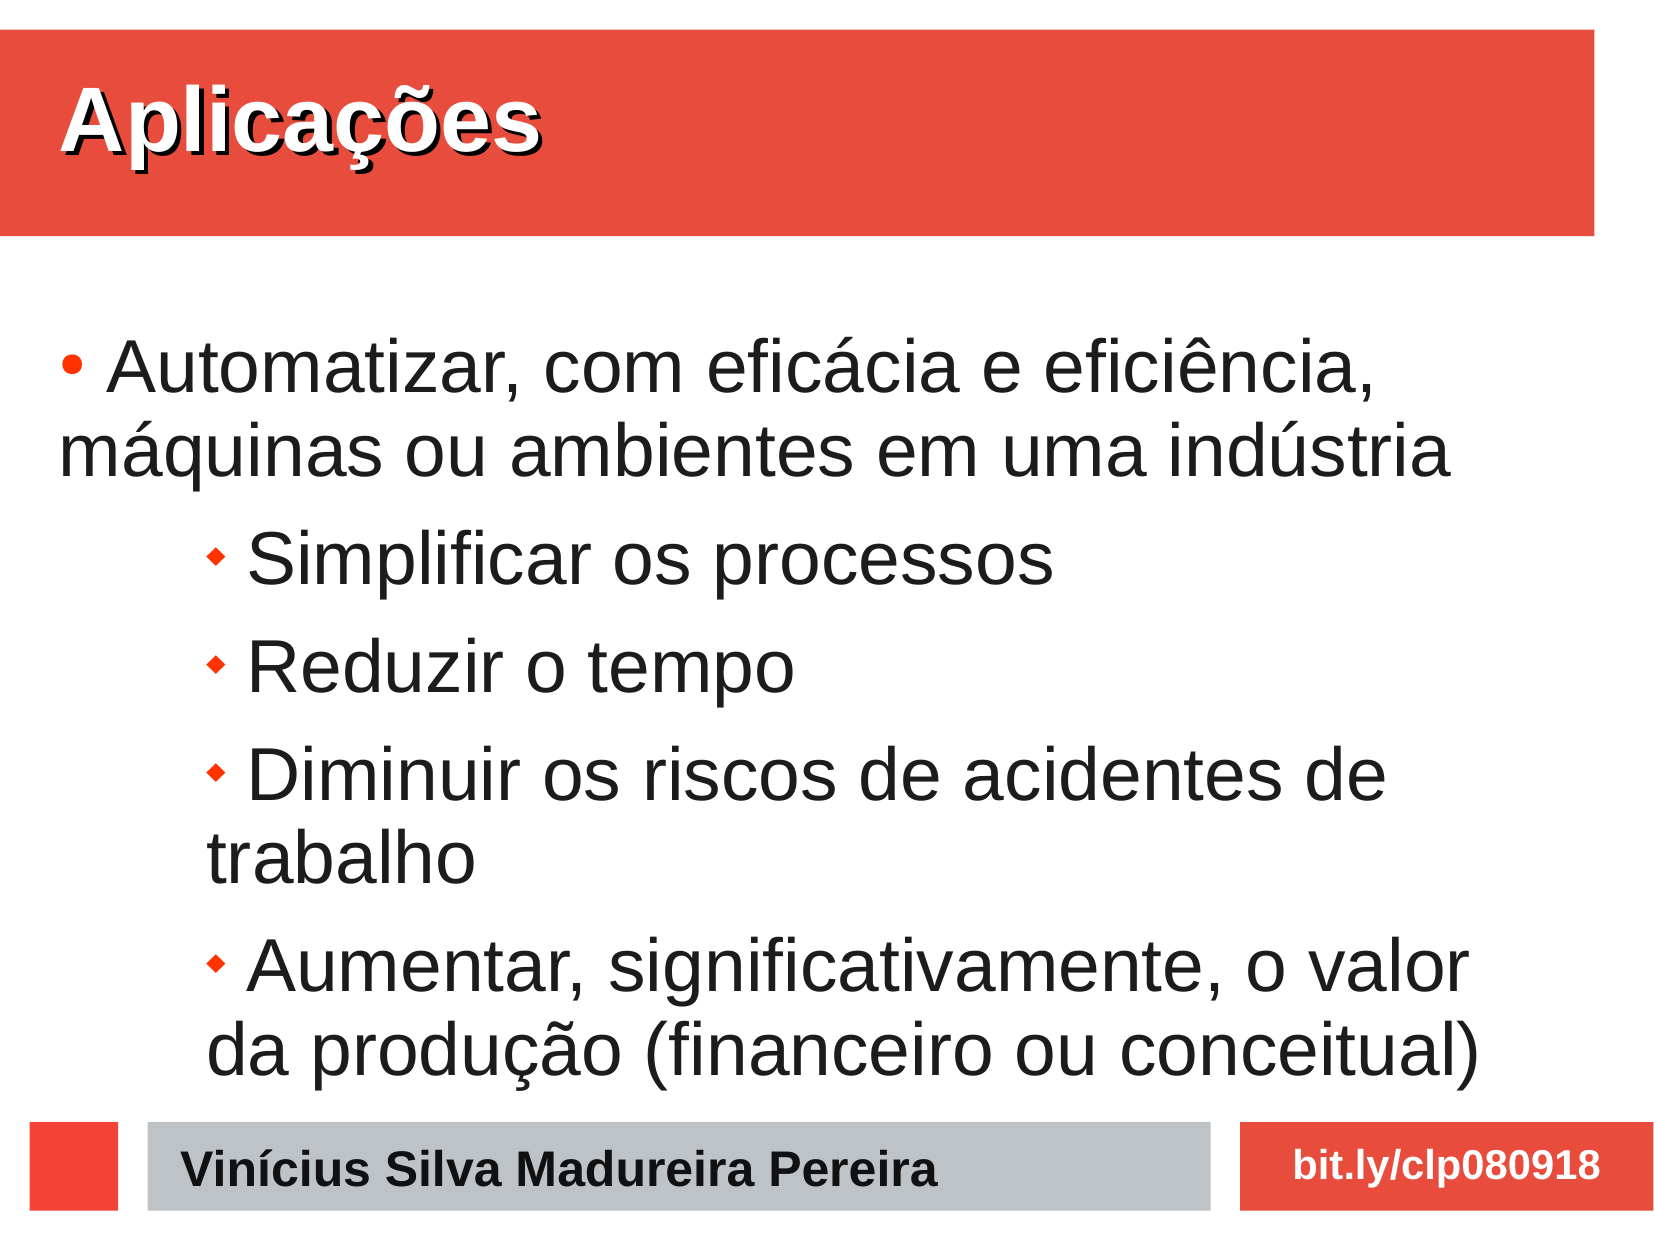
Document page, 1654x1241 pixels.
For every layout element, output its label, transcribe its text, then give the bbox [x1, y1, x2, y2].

text_box bit.ly/clp080918 [1228, 1133, 1654, 1205]
list Automatizar, com eficácia e eficiência, máquinas ou ambientes em uma indústria Simplificar os processos Reduzir o tempo Diminuir os riscos de acidentes de trabalho Aumentar, significativamente, o valor da produção (financeiro ou conceitual) [59, 324, 1565, 1093]
text_box Vinícius Silva Madureira Pereira [165, 1133, 1170, 1205]
title Aplicações [59, 23, 1595, 172]
